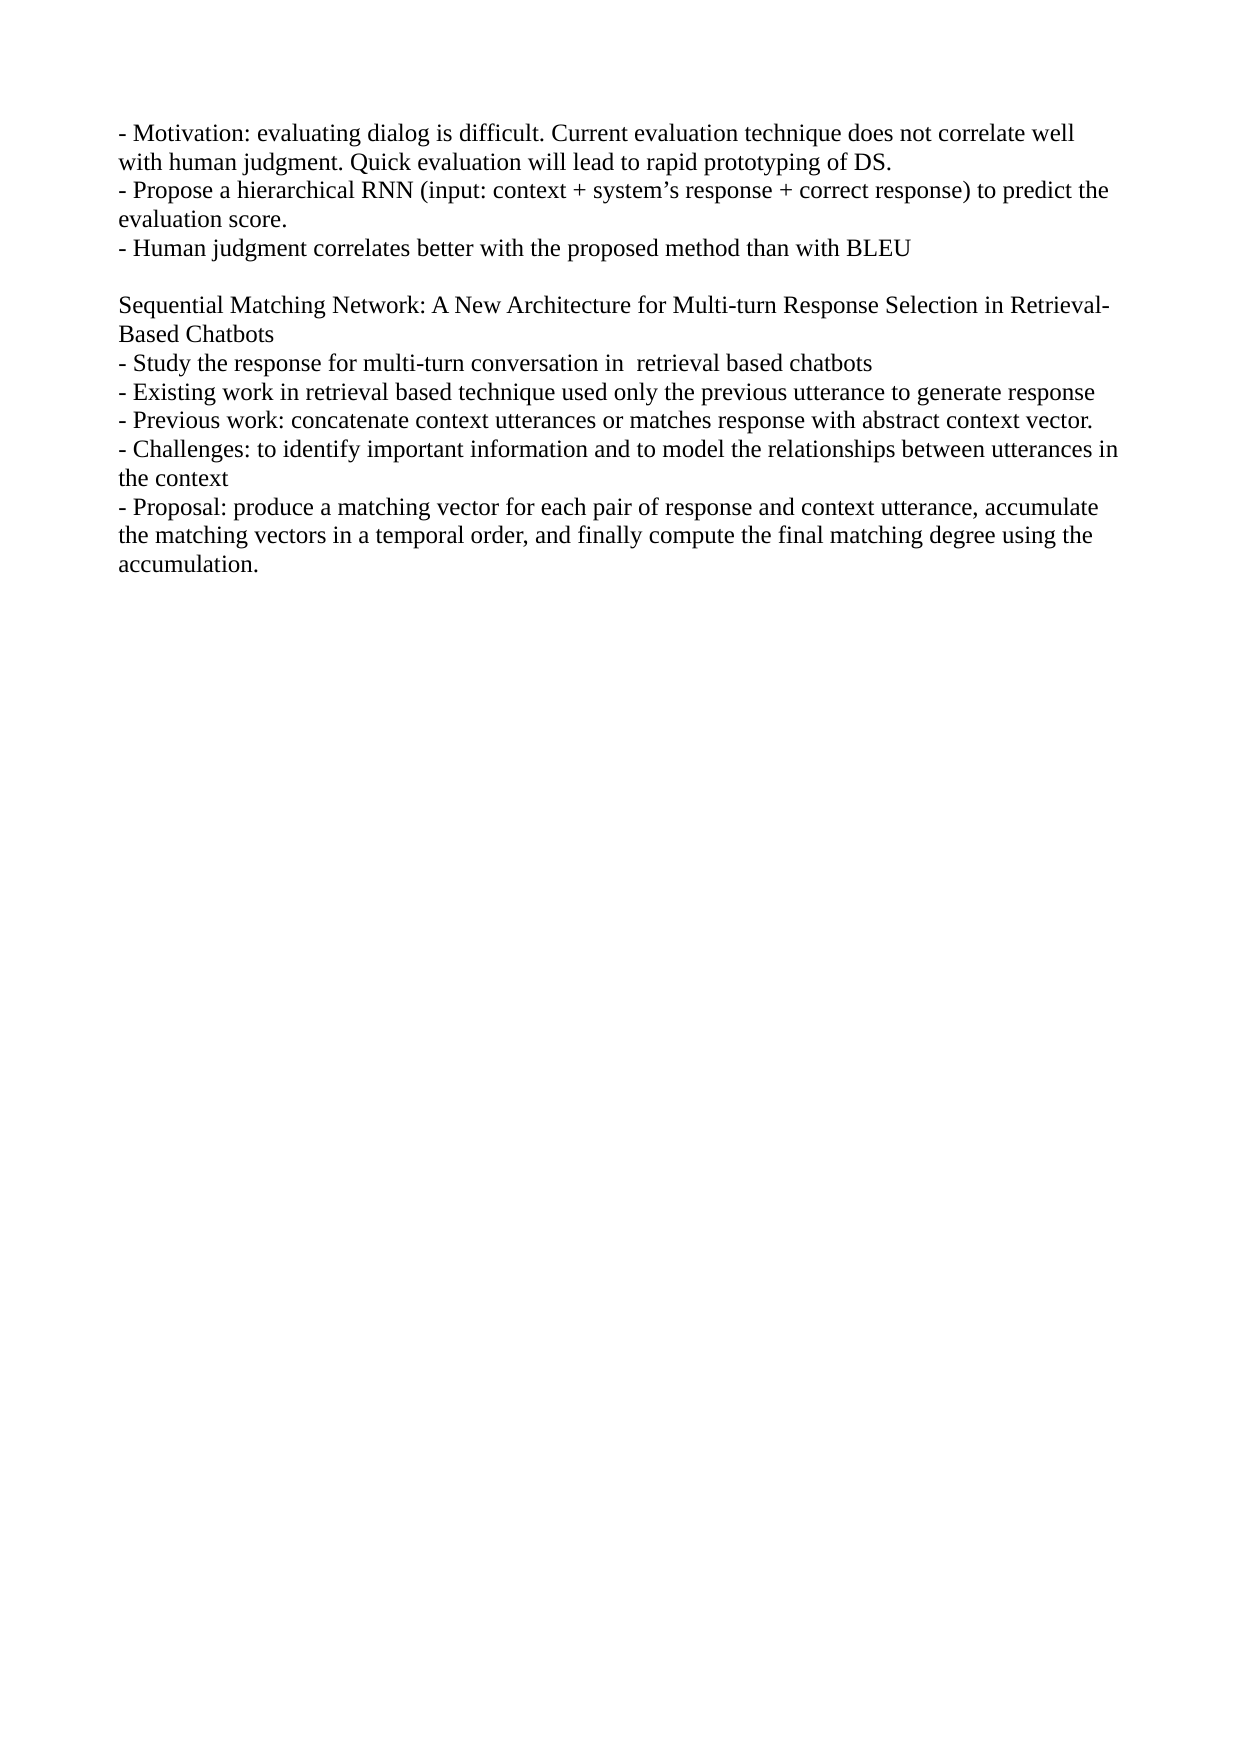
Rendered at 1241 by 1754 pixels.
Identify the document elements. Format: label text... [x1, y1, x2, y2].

text - Propose a hierarchical RNN (input: context + system’s response + correct response) to predict the evaluation score. [118, 176, 1122, 233]
text - Motivation: evaluating dialog is difficult. Current evaluation technique does not correlate well with human judgment. Quick evaluation will lead to rapid prototyping of DS. [118, 118, 1122, 176]
text - Challenges: to identify important information and to model the relationships between utterances in the context [118, 434, 1122, 492]
text - Proposal: produce a matching vector for each pair of response and context utterance, accumulate the matching vectors in a temporal order, and finally compute the final matching degree using the accumulation. [118, 492, 1122, 578]
text - Previous work: concatenate context utterances or matches response with abstract context vector. [118, 406, 1122, 434]
text Sequential Matching Network: A New Architecture for Multi-turn Response Selection in Retrieval-Based Chatbots [118, 291, 1122, 348]
text - Human judgment correlates better with the proposed method than with BLEU [118, 233, 1122, 262]
text - Existing work in retrieval based technique used only the previous utterance to generate response [118, 377, 1122, 406]
text - Study the response for multi-turn conversation in retrieval based chatbots [118, 348, 1122, 377]
